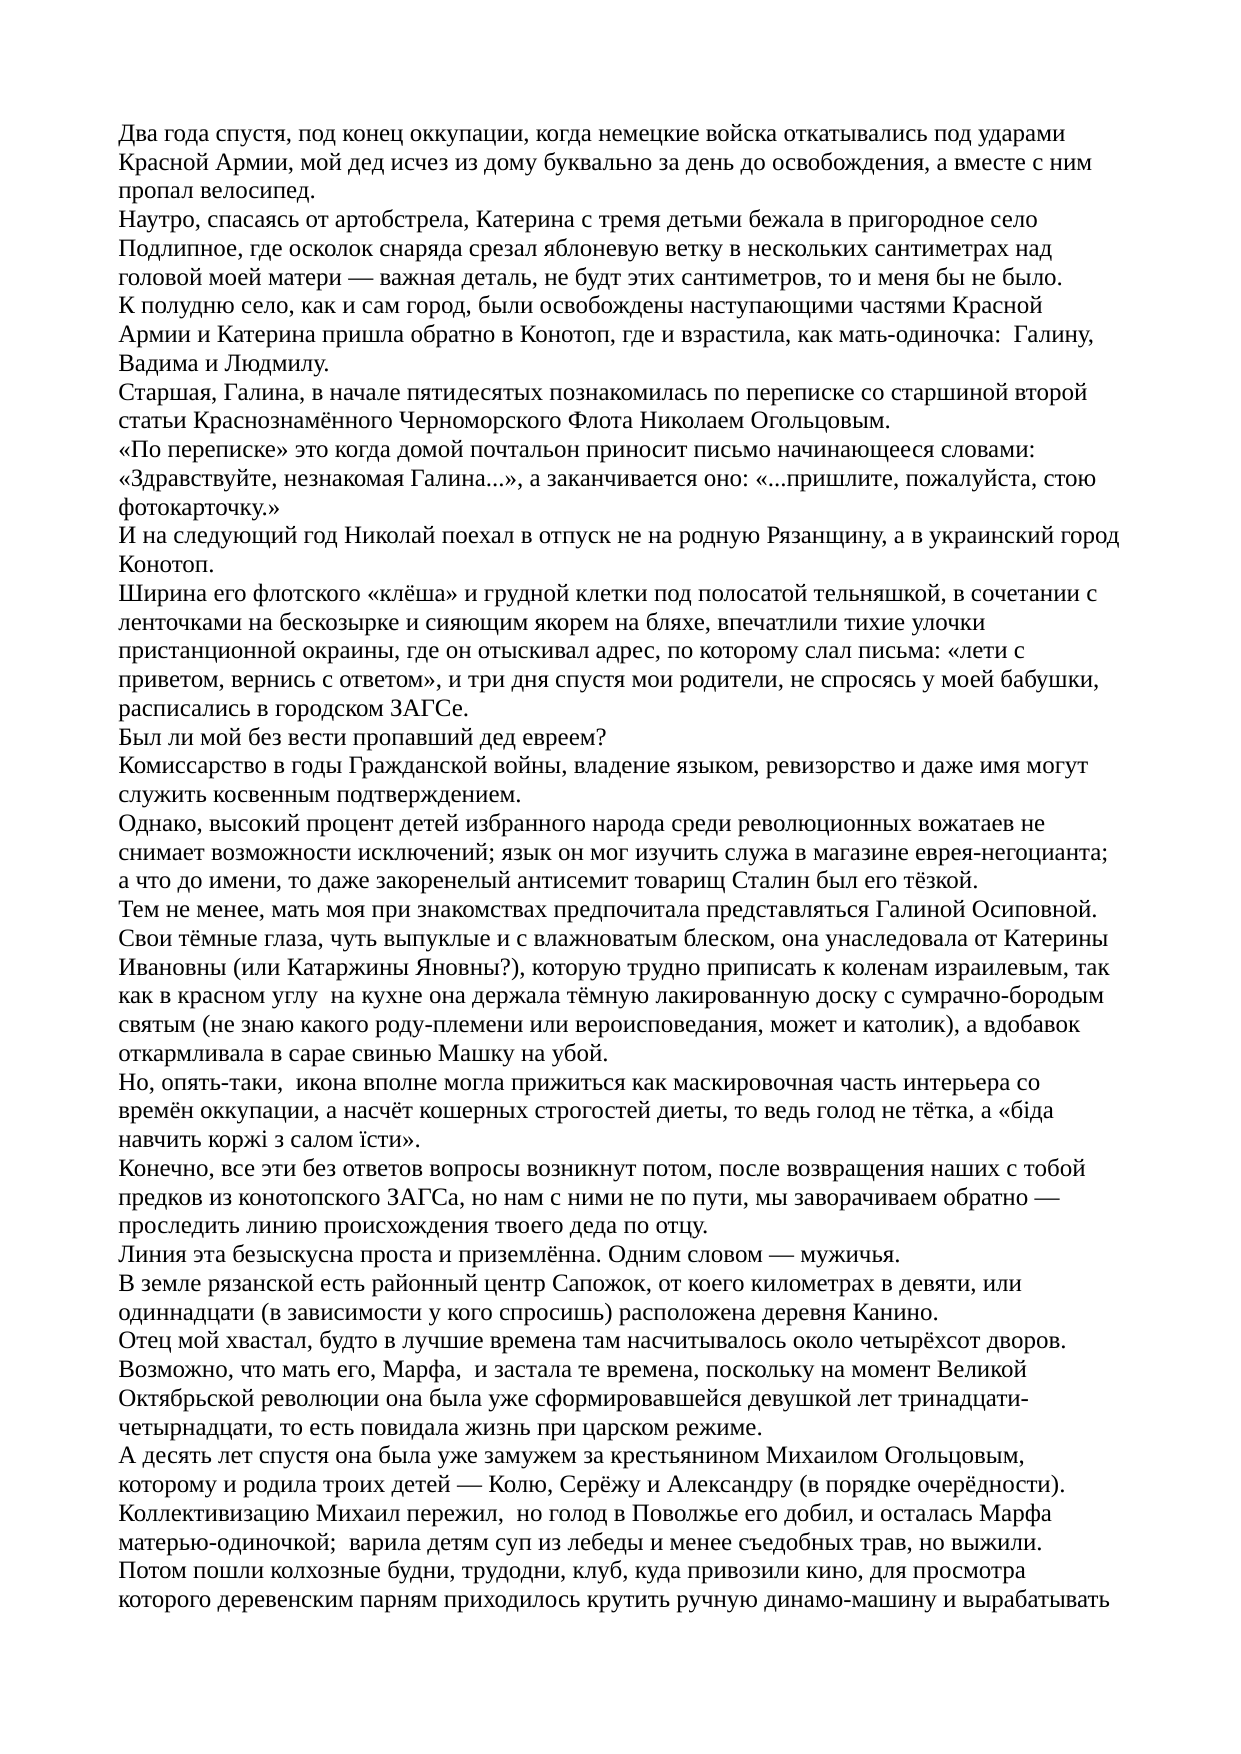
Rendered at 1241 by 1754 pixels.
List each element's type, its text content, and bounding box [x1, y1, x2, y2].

text Возможно, что мать его, Марфа, и застала те времена, поскольку на момент Великой Октябрьской революции она была уже сформировавшейся девушкой лет тринадцати- четырнадцати, то есть повидала жизнь при царском режиме. [118, 1354, 1122, 1441]
text Наутро, спасаясь от артобстрела, Катерина с тремя детьми бежала в пригородное село Подлипное, где осколок снаряда срезал яблоневую ветку в нескольких сантиметрах над головой моей матери — важная деталь, не будт этих сантиметров, то и меня бы не было. [118, 204, 1122, 291]
text Конечно, все эти без ответов вопросы возникнут потом, после возвращения наших с тобой предков из конотопского ЗАГСа, но нам с ними не по пути, мы заворачиваем обратно — проследить линию происхождения твоего деда по отцу. [118, 1153, 1122, 1239]
text Старшая, Галина, в начале пятидесятых познакомилась по переписке со старшиной второй статьи Краснознамённого Черноморского Флота Николаем Огольцовым. [118, 377, 1122, 434]
text Однако, высокий процент детей избранного народа среди революционных вожатаев не снимает возможности исключений; язык он мог изучить служа в магазине еврея-негоцианта; а что до имени, то даже закоренелый антисемит товарищ Сталин был его тёзкой. [118, 808, 1122, 894]
text А десять лет спустя она была уже замужем за крестьянином Михаилом Огольцовым, которому и родила троих детей — Колю, Серёжу и Александру (в порядке очерёдности). [118, 1441, 1122, 1498]
text Коллективизацию Михаил пережил, но голод в Поволжье его добил, и осталась Марфа матерью-одиночкой; варила детям суп из лебеды и менее съедобных трав, но выжили. [118, 1498, 1122, 1556]
text К полудню село, как и сам город, были освобождены наступающими частями Красной Армии и Катерина пришла обратно в Конотоп, где и взрастила, как мать-одиночка: Галину, Вадима и Людмилу. [118, 291, 1122, 377]
text Ширина его флотского «клёша» и грудной клетки под полосатой тельняшкой, в сочетании с ленточками на бескозырке и сияющим якорем на бляхе, впечатлили тихие улочки пристанционной окраины, где он отыскивал адрес, по которому слал письма: «лети с приветом, вернись с ответом», и три дня спустя мои родители, не спросясь у моей бабушки, расписались в городском ЗАГСе. [118, 578, 1122, 722]
text И на следующий год Николай поехал в отпуск не на родную Рязанщину, а в украинский город Конотоп. [118, 521, 1122, 578]
text «По переписке» это когда домой почтальон приносит письмо начинающееся словами: «Здравствуйте, незнакомая Галина...», а заканчивается оно: «...пришлите, пожалуйста, стою фотокарточку.» [118, 434, 1122, 521]
text Отец мой хвастал, будто в лучшие времена там насчитывалось около четырёхсот дворов. [118, 1326, 1122, 1354]
text Комиссарство в годы Гражданской войны, владение языком, ревизорство и даже имя могут служить косвенным подтверждением. [118, 751, 1122, 808]
text Но, опять-таки, икона вполне могла прижиться как маскировочная часть интерьера со времён оккупации, а насчёт кошерных строгостей диеты, то ведь голод не тётка, а «бiда навчить коржi з салом їсти». [118, 1067, 1122, 1153]
text Был ли мой без вести пропавший дед евреем? [118, 722, 1122, 751]
text Свои тёмные глаза, чуть выпуклые и с влажноватым блеском, она унаследовала от Катерины Ивановны (или Катаржины Яновны?), которую трудно приписать к коленам израилевым, так как в красном углу на кухне она держала тёмную лакированную доску с сумрачно-бородым святым (не знаю какого роду-племени или вероисповедания, может и католик), а вдобавок откармливала в сарае свинью Машку на убой. [118, 923, 1122, 1067]
text Тем не менее, мать моя при знакомствах предпочитала представляться Галиной Осиповной. [118, 894, 1122, 923]
text Два года спустя, под конец оккупации, когда немецкие войска откатывались под ударами Красной Армии, мой дед исчез из дому буквально за день до освобождения, а вместе с ним пропал велосипед. [118, 118, 1122, 204]
text Линия эта безыскусна проста и приземлённа. Одним словом — мужичья. [118, 1239, 1122, 1268]
text Потом пошли колхозные будни, трудодни, клуб, куда привозили кино, для просмотра которого деревенским парням приходилось крутить ручную динамо-машину и вырабатывать [118, 1556, 1122, 1613]
text В земле рязанской есть районный центр Сапожок, от коего километрах в девяти, или одиннадцати (в зависимости у кого спросишь) расположена деревня Канино. [118, 1268, 1122, 1326]
